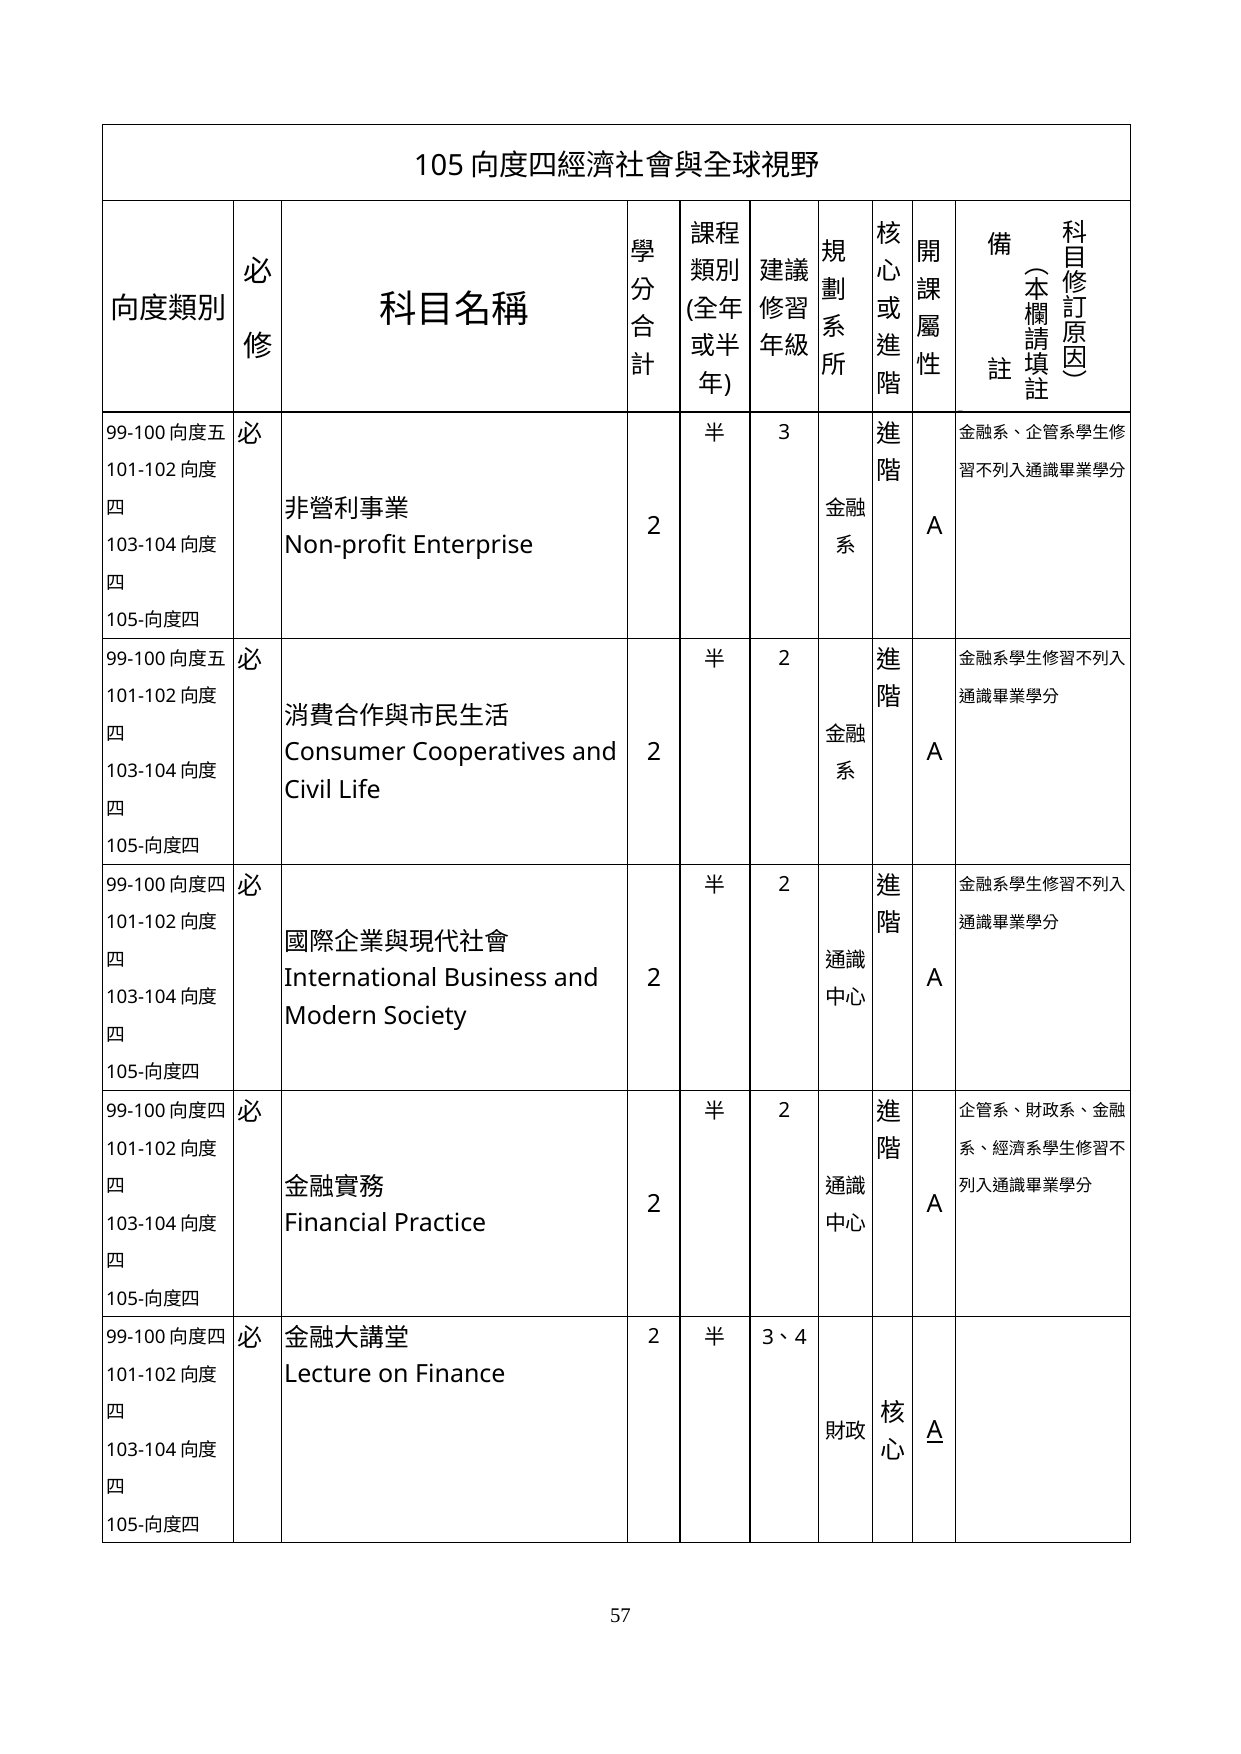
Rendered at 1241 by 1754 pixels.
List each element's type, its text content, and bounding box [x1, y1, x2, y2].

table_cell 半 [681, 639, 749, 863]
table_cell 核心或進階 [873, 201, 912, 411]
table_cell 必 [234, 1091, 281, 1316]
table_cell 半 [681, 413, 749, 637]
table_cell 2 [751, 639, 818, 863]
table_cell 財政 [819, 1317, 872, 1542]
table_cell 金融系學生修習不列入通識畢業學分 [956, 639, 1130, 863]
table_cell 開課屬性 [913, 201, 955, 411]
table_cell 2 [628, 865, 679, 1089]
table_cell 2 [751, 1091, 818, 1316]
table_cell A [913, 1317, 955, 1542]
table_cell 進階 [873, 1091, 912, 1316]
table_cell 金融大講堂 Lecture on Finance [282, 1317, 627, 1542]
table_cell 必 [234, 413, 281, 637]
table_cell 99-100向度五 101-102向度四 103-104向度四 105-向度四 [103, 413, 233, 637]
table_cell 通識中心 [819, 865, 872, 1089]
table_cell 必 [234, 865, 281, 1089]
table_cell 99-100向度五 101-102向度四 103-104向度四 105-向度四 [103, 639, 233, 863]
table_cell A [913, 1091, 955, 1316]
table_cell 進階 [873, 413, 912, 637]
table_header 105向度四經濟社會與全球視野 [103, 125, 1130, 200]
table_cell 半 [681, 865, 749, 1089]
table_cell 99-100向度四 101-102向度四 103-104向度四 105-向度四 [103, 1091, 233, 1316]
table_cell 核心 [873, 1317, 912, 1542]
table_cell 非營利事業 Non-profit Enterprise [282, 413, 627, 637]
table_cell 消費合作與市民生活 Consumer Cooperatives and Civil Life [282, 639, 627, 863]
table_cell 金融系、企管系學生修習不列入通識畢業學分 [956, 413, 1130, 637]
table_cell 科目名稱 [282, 201, 627, 411]
table_cell 2 [628, 639, 679, 863]
table_cell A [913, 413, 955, 637]
table_cell 3、4 [751, 1317, 818, 1542]
table_cell 必 [234, 1317, 281, 1542]
table_cell 規劃系所 [819, 201, 872, 411]
table_cell 99-100向度四 101-102向度四 103-104向度四 105-向度四 [103, 1317, 233, 1542]
table_cell 必 [234, 639, 281, 863]
table_cell 進階 [873, 865, 912, 1089]
table_cell 半 [681, 1091, 749, 1316]
table_cell 企管系、財政系、金融系、經濟系學生修習不列入通識畢業學分 [956, 1091, 1130, 1316]
table_cell 課程類別(全年或半年) [681, 201, 749, 411]
table_cell 金融系 [819, 639, 872, 863]
table_cell 2 [628, 1317, 679, 1542]
table_cell 科目修訂原因） （本欄請填註 備 註 全文完 [956, 201, 1130, 411]
table_cell 建議修習年級 [751, 201, 818, 411]
table_cell 金融系 [819, 413, 872, 637]
table_cell 3 [751, 413, 818, 637]
table_cell 必修 [234, 201, 281, 411]
table_cell 99-100向度四 101-102向度四 103-104向度四 105-向度四 [103, 865, 233, 1089]
table_cell 國際企業與現代社會 International Business and Modern Society [282, 865, 627, 1089]
table_cell [956, 1317, 1130, 1542]
table_cell 通識中心 [819, 1091, 872, 1316]
table_cell 2 [628, 1091, 679, 1316]
table_cell 向度類別 [103, 201, 233, 411]
table_cell 2 [628, 413, 679, 637]
table_cell A [913, 639, 955, 863]
table_cell 2 [751, 865, 818, 1089]
table_cell 進階 [873, 639, 912, 863]
table_cell A [913, 865, 955, 1089]
table_cell 學分合計 [628, 201, 679, 411]
table_cell 金融系學生修習不列入通識畢業學分 [956, 865, 1130, 1089]
table_cell 金融實務 Financial Practice [282, 1091, 627, 1316]
table_cell 半 [681, 1317, 749, 1542]
